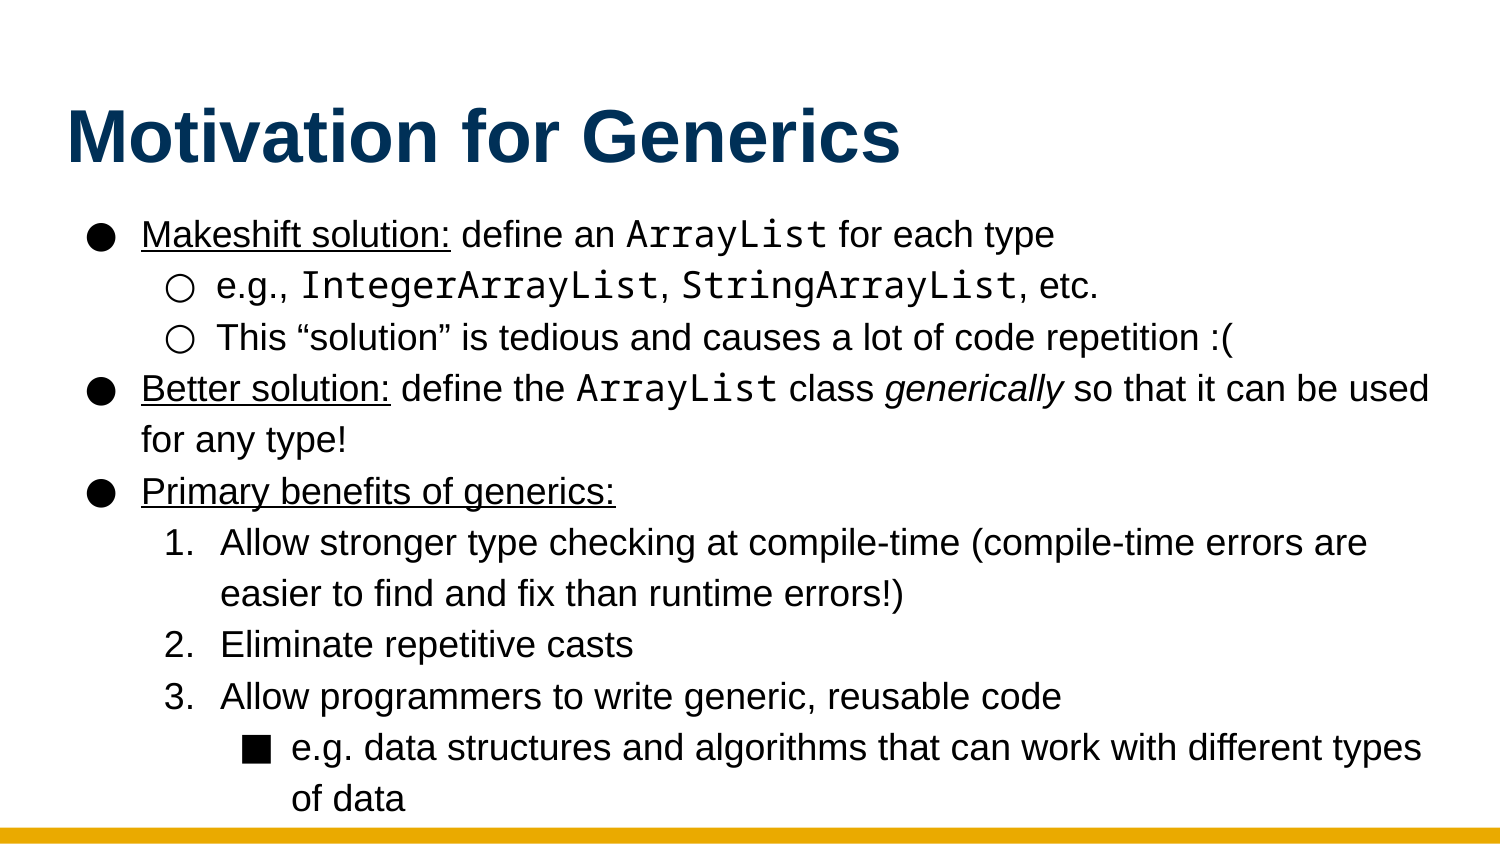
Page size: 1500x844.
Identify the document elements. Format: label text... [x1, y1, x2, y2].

title Motivation for Generics [51, 72, 1449, 189]
text_box Makeshift solution: define an ArrayList for each type e.g., IntegerArrayList, StringArrayList, etc. This “solution” is tedious and causes a lot of code repetition :( Better solution: define the ArrayList class generically so that it can be used for any type! Primary benefits of generics: Allow stronger type checking at compile-time (compile-time errors are easier to find and fix than runtime errors!) Eliminate repetitive casts Allow programmers to write generic, reusable code e.g. data structures and algorithms that can work with different types of data [51, 189, 1449, 836]
